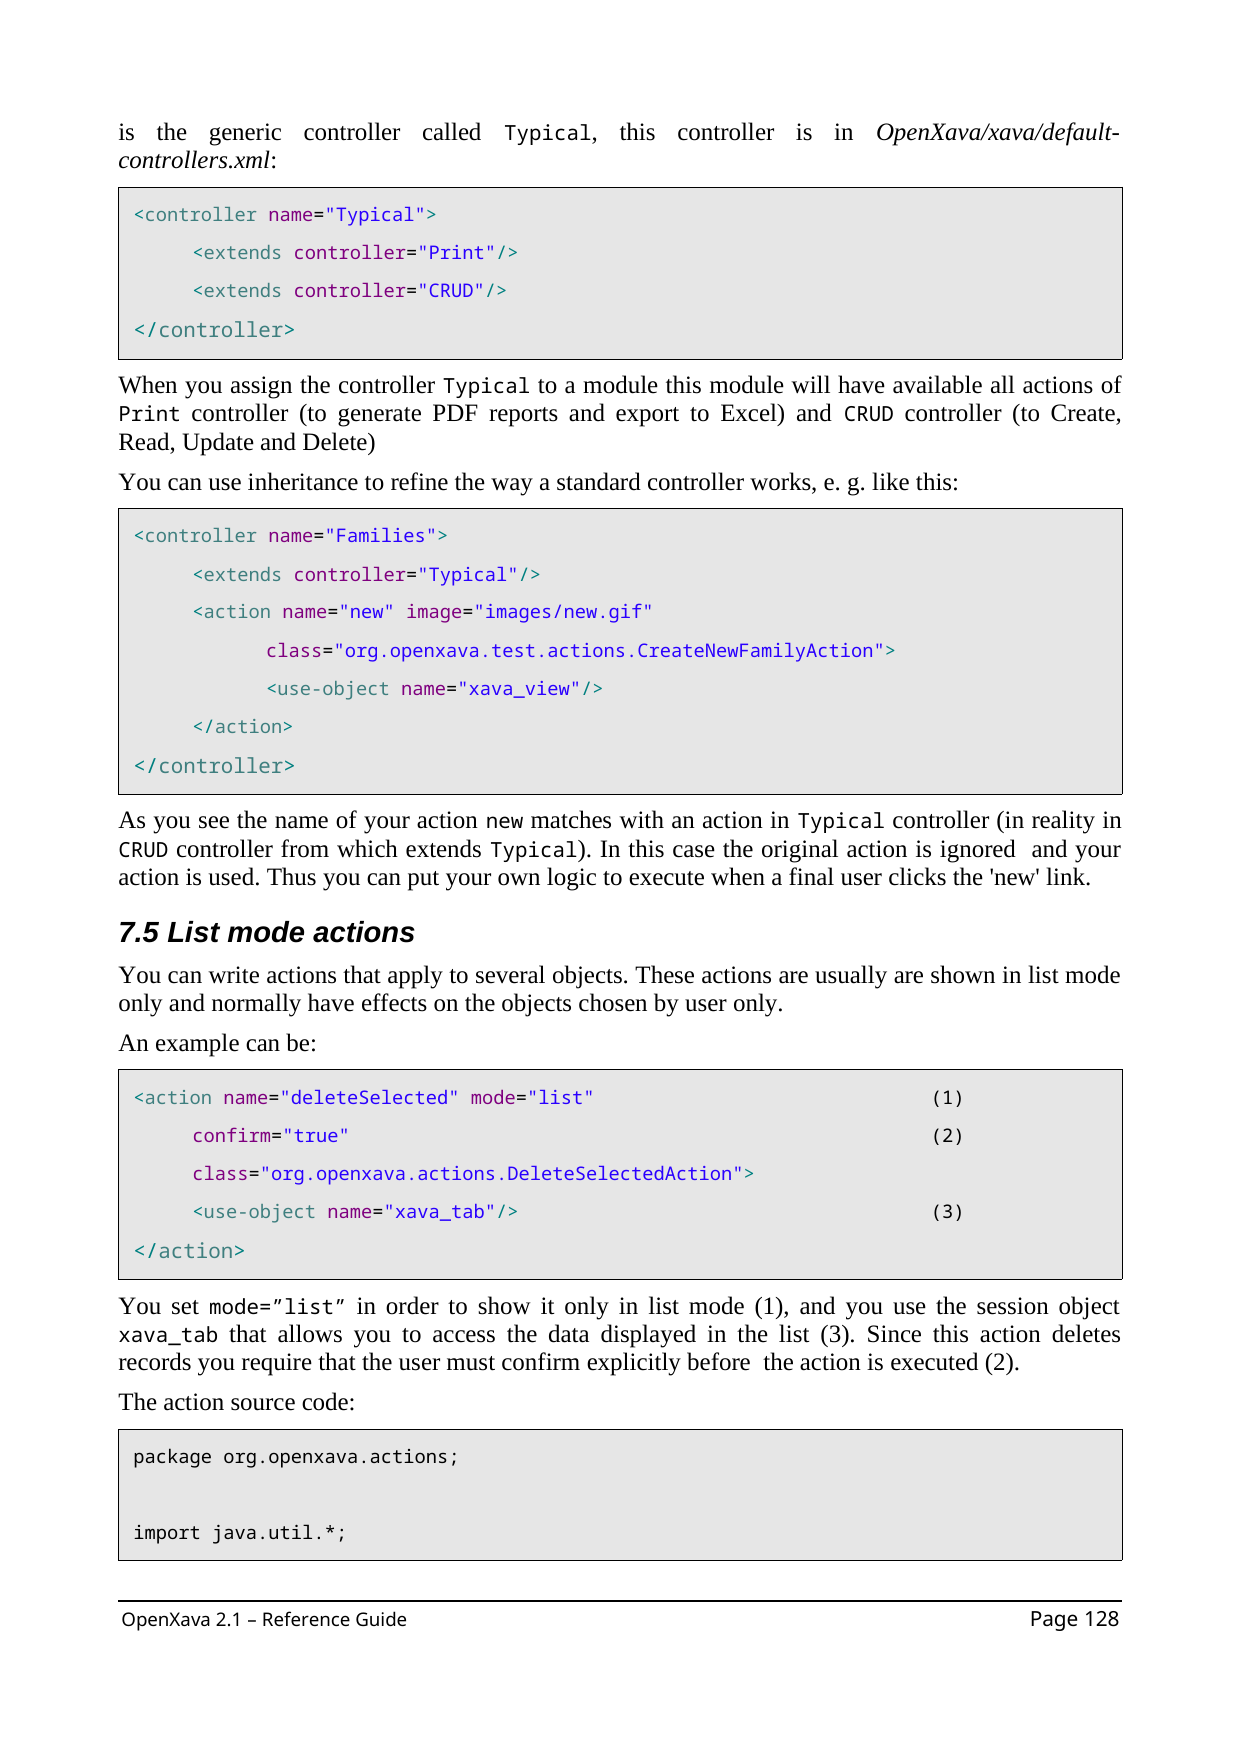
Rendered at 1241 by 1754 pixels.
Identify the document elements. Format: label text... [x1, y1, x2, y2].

text <extends controller="Typical"/> [119, 546, 1122, 584]
text <action name="deleteSelected" mode="list" (1) [119, 1070, 1122, 1107]
text You can use inheritance to refine the way a standard controller works, e. g. like this: [118, 468, 1122, 496]
subtitle List mode actions [118, 916, 1122, 948]
text <controller name="Families"> [119, 509, 1122, 546]
text As you see the name of your action new matches with an action in Typical controller (in reality in CRUD controller from which extends Typical). In this case the original action is ignored and your action is used. Thus you can put your own logic to execute when a final user clicks the 'new' link. [118, 807, 1122, 891]
text <extends controller="CRUD"/> [119, 263, 1122, 301]
text import java.util.*; [119, 1505, 1122, 1560]
text An example can be: [118, 1029, 1122, 1057]
text </controller> [119, 301, 1122, 359]
text package org.openxava.actions; [119, 1430, 1122, 1467]
text is the generic controller called Typical, this controller is in OpenXava/xava/default-controllers.xml: [118, 118, 1122, 174]
text class="org.openxava.test.actions.CreateNewFamilyAction"> [119, 622, 1122, 660]
text You set mode=”list” in order to show it only in list mode (1), and you use the session object xava_tab that allows you to access the data displayed in the list (3). Since this action deletes records you require that the user must confirm explicitly before the action is executed (2). [118, 1292, 1122, 1376]
text </action> [119, 1221, 1122, 1279]
text <extends controller="Print"/> [119, 224, 1122, 263]
text </controller> [119, 736, 1122, 794]
text <use-object name="xava_view"/> [119, 660, 1122, 698]
text The action source code: [118, 1388, 1122, 1416]
text <action name="new" image="images/new.gif" [119, 584, 1122, 622]
text class="org.openxava.actions.DeleteSelectedAction"> [119, 1145, 1122, 1183]
text <controller name="Typical"> [119, 188, 1122, 224]
text <use-object name="xava_tab"/> (3) [119, 1183, 1122, 1221]
text When you assign the controller Typical to a module this module will have available all actions of Print controller (to generate PDF reports and export to Excel) and CRUD controller (to Create, Read, Update and Delete) [118, 371, 1122, 455]
text confirm="true" (2) [119, 1107, 1122, 1145]
text You can write actions that apply to several objects. These actions are usually are shown in list mode only and normally have effects on the objects chosen by user only. [118, 961, 1122, 1016]
text </action> [119, 698, 1122, 736]
